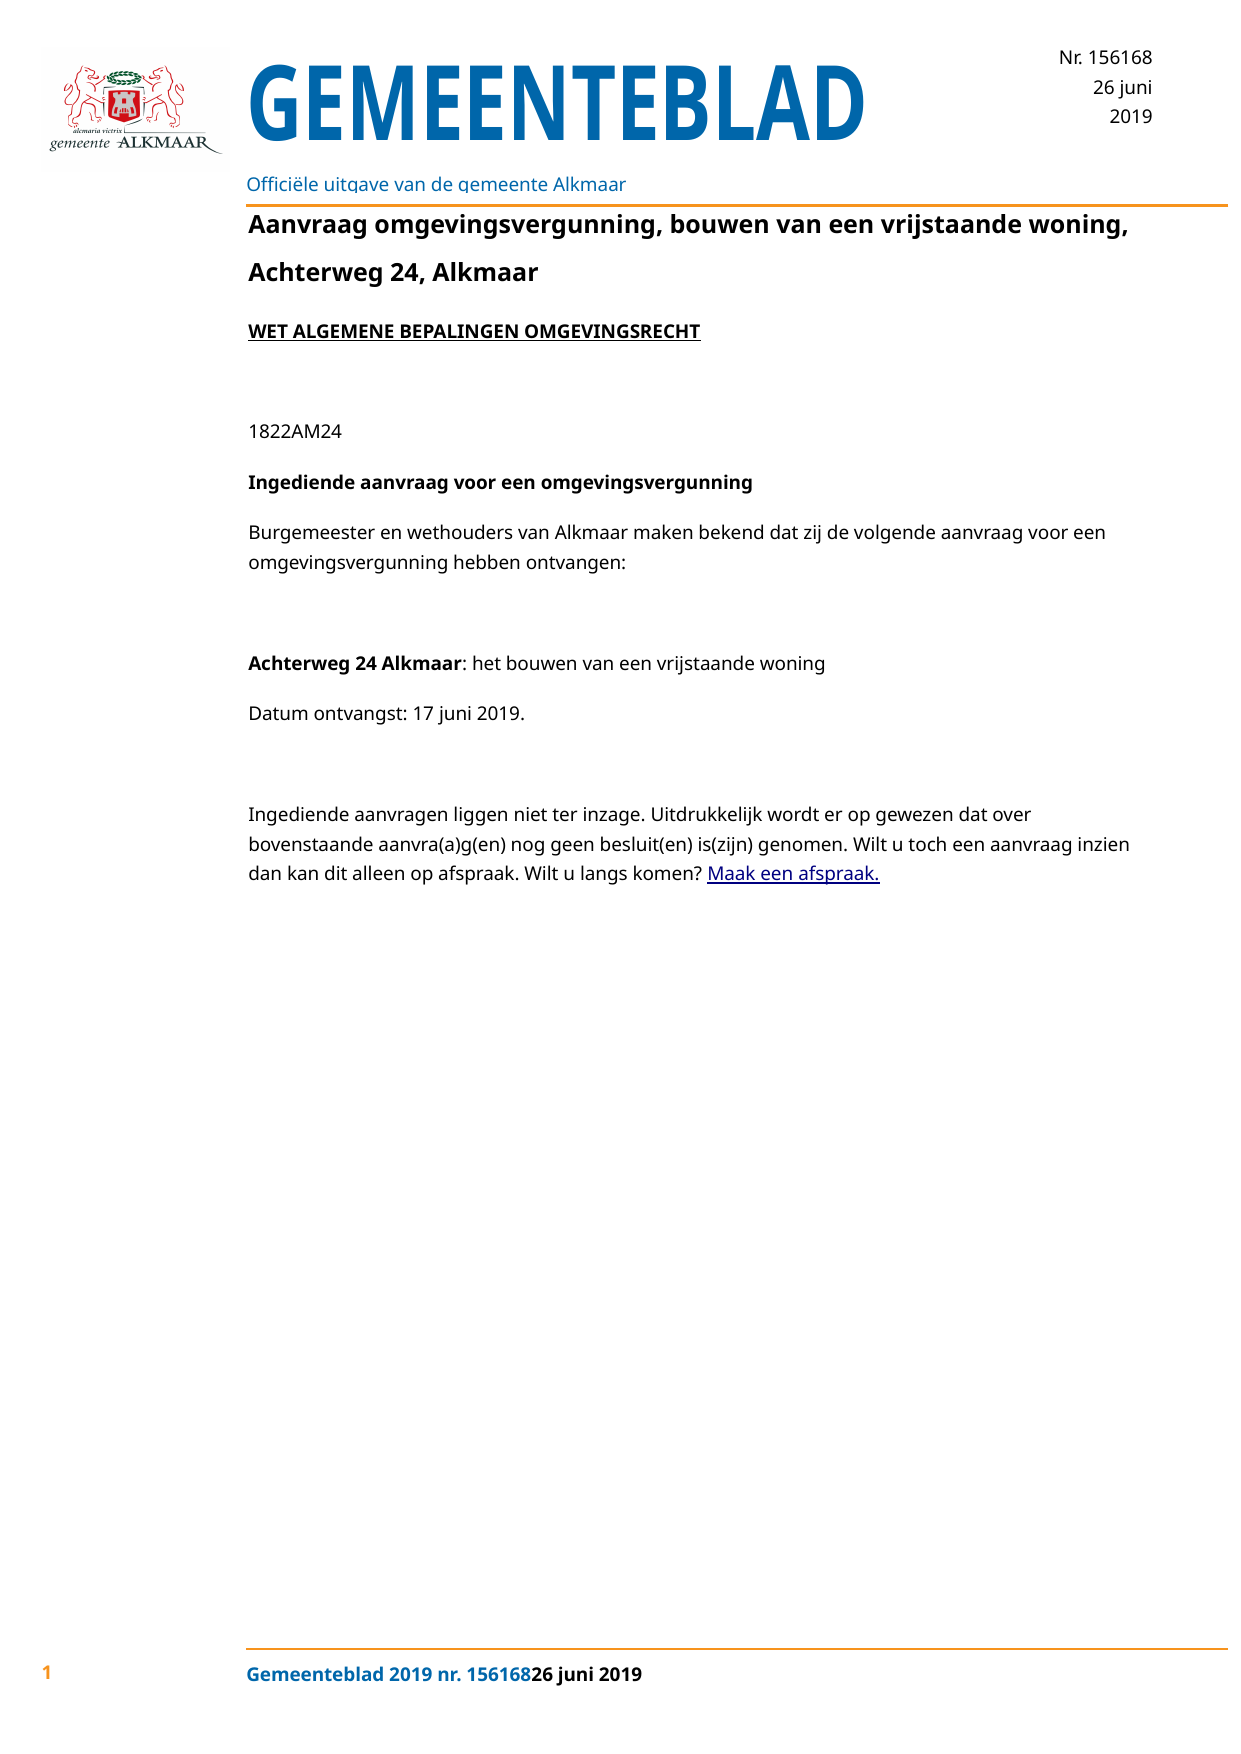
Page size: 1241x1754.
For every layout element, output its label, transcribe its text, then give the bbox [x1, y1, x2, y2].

text Burgemeester en wethouders van Alkmaar maken bekend dat zij de volgende aanvraag voor een omgevingsvergunning hebben ontvangen: [248, 519, 1152, 575]
text Aanvraag omgevingsvergunning, bouwen van een vrijstaande woning, Achterweg 24, Alkmaar [248, 207, 1152, 288]
text Achterweg 24 Alkmaar: het bouwen van een vrijstaande woning [248, 650, 1152, 676]
picture [41, 47, 231, 172]
text 1822AM24 [248, 419, 1152, 444]
text Datum ontvangst: 17 juni 2019. [248, 700, 1152, 726]
text WET ALGEMENE BEPALINGEN OMGEVINGSRECHT [248, 318, 1152, 344]
text Ingediende aanvragen liggen niet ter inzage. Uitdrukkelijk wordt er op gewezen dat over bovenstaande aanvra(a)g(en) nog geen besluit(en) is(zijn) genomen. Wilt u toch een aanvraag inzien dan kan dit alleen op afspraak. Wilt u langs komen? Maak een afspraak. [248, 801, 1152, 886]
text Ingediende aanvraag voor een omgevingsvergunning [248, 469, 1152, 495]
